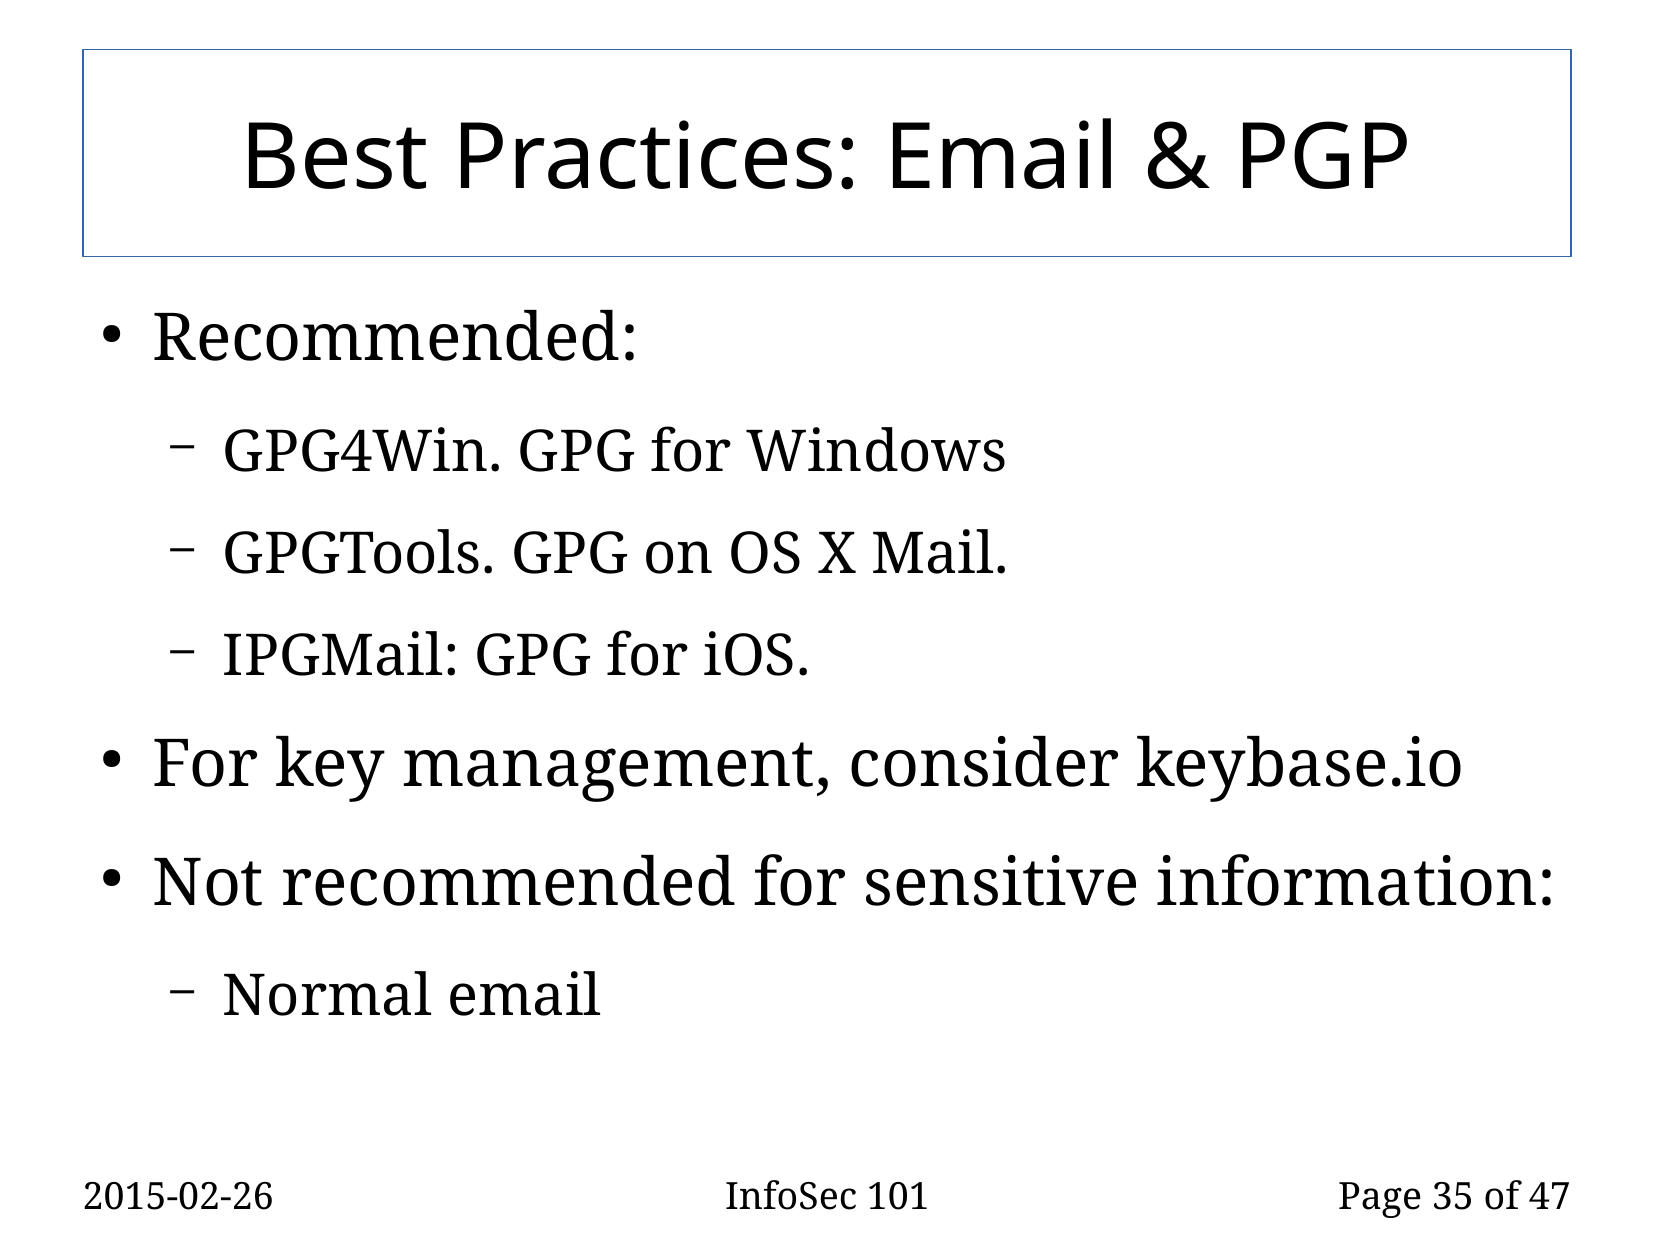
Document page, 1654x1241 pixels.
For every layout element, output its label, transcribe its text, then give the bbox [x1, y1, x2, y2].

title Best Practices: Email & PGP [82, 49, 1571, 257]
list Recommended: GPG4Win. GPG for Windows GPGTools. GPG on OS X Mail. IPGMail: GPG for iOS. For key management, consider keybase.io Not recommended for sensitive information: Normal email [82, 290, 1571, 1126]
